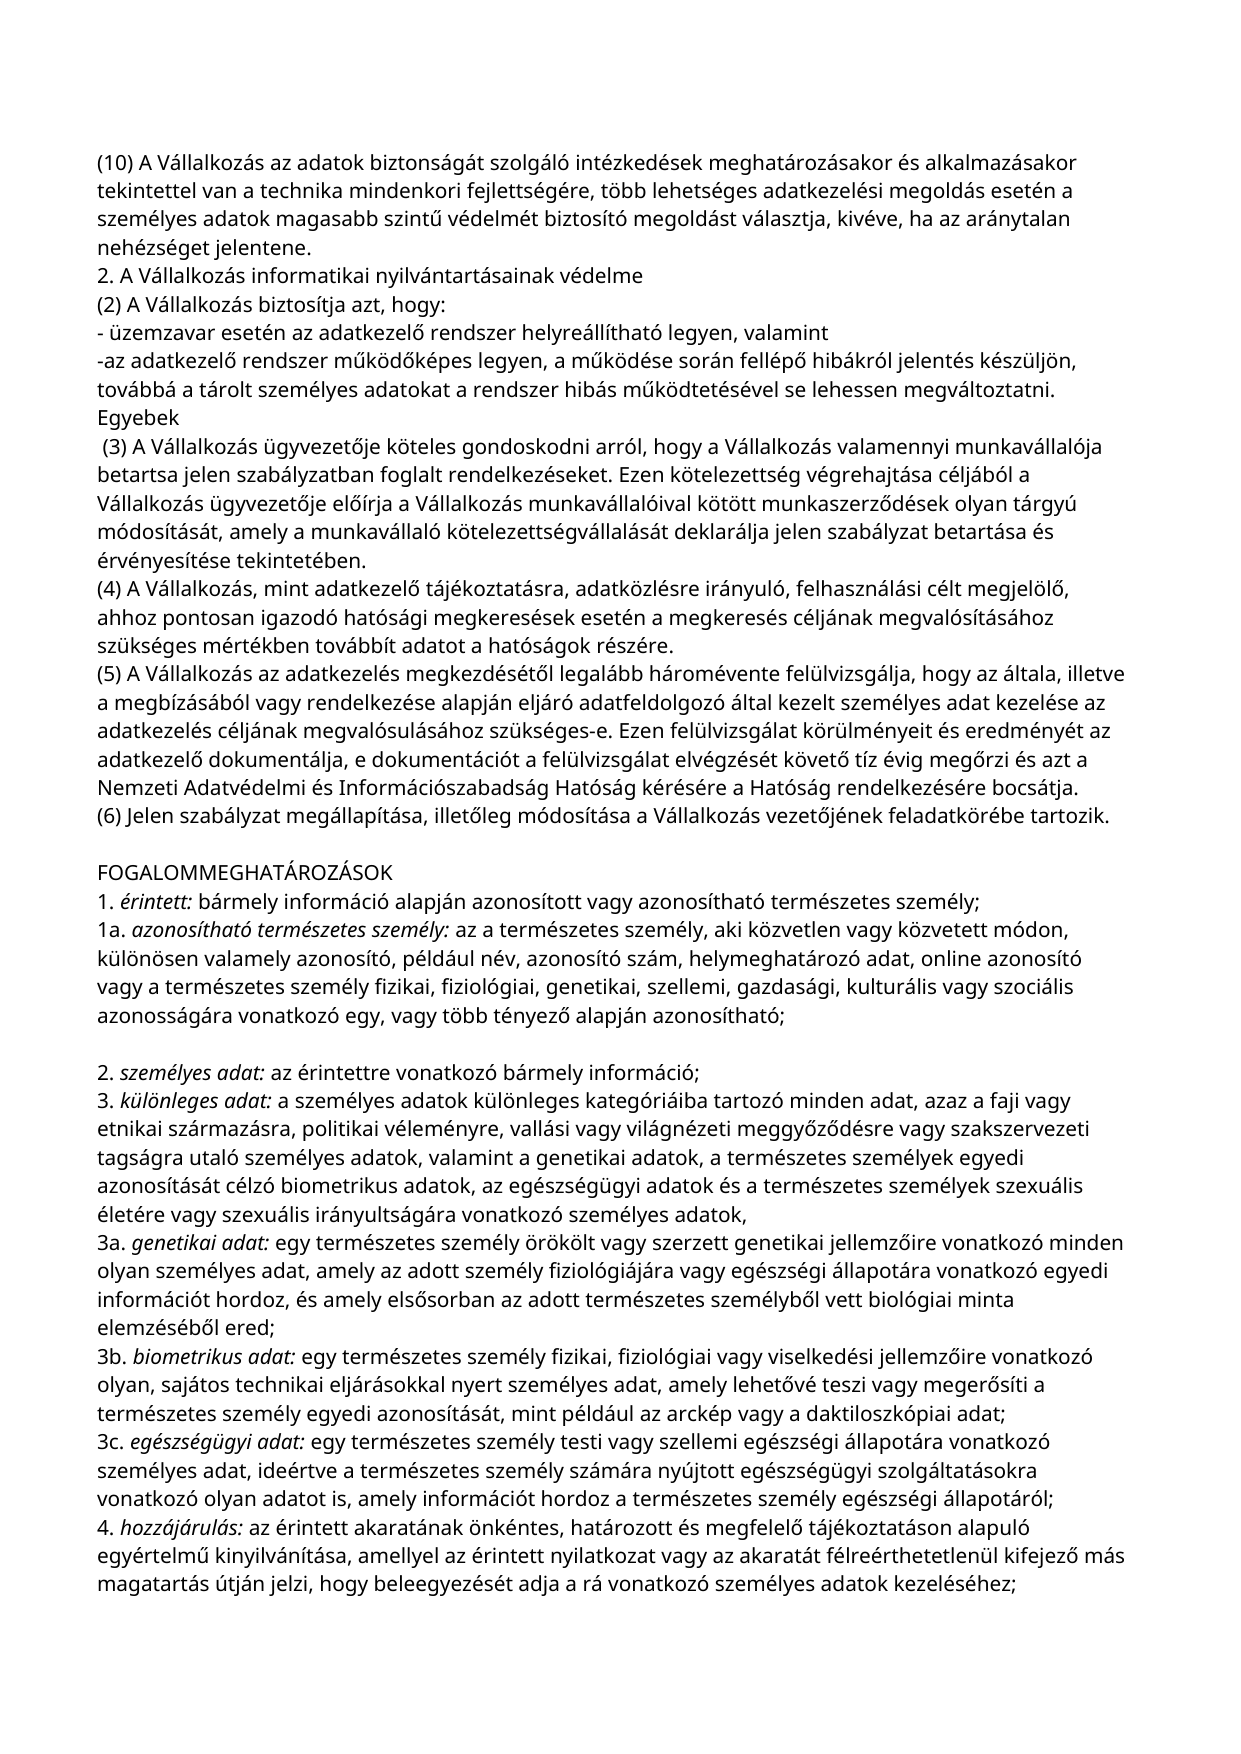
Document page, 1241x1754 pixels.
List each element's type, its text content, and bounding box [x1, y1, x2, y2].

text (6) Jelen szabályzat megállapítása, illetőleg módosítása a Vállalkozás vezetőjének feladatkörébe tartozik. [97, 802, 1130, 830]
text 3a. genetikai adat: egy természetes személy örökölt vagy szerzett genetikai jellemzőire vonatkozó minden olyan személyes adat, amely az adott személy fiziológiájára vagy egészségi állapotára vonatkozó egyedi információt hordoz, és amely elsősorban az adott természetes személyből vett biológiai minta elemzéséből ered; [97, 1228, 1130, 1342]
text -az adatkezelő rendszer működőképes legyen, a működése során fellépő hibákról jelentés készüljön, továbbá a tárolt személyes adatokat a rendszer hibás működtetésével se lehessen megváltoztatni. [97, 347, 1130, 403]
text 3c. egészségügyi adat: egy természetes személy testi vagy szellemi egészségi állapotára vonatkozó személyes adat, ideértve a természetes személy számára nyújtott egészségügyi szolgáltatásokra vonatkozó olyan adatot is, amely információt hordoz a természetes személy egészségi állapotáról; [97, 1427, 1130, 1513]
text (3) A Vállalkozás ügyvezetője köteles gondoskodni arról, hogy a Vállalkozás valamennyi munkavállalója betartsa jelen szabályzatban foglalt rendelkezéseket. Ezen kötelezettség végrehajtása céljából a Vállalkozás ügyvezetője előírja a Vállalkozás munkavállalóival kötött munkaszerződések olyan tárgyú módosítását, amely a munkavállaló kötelezettségvállalását deklarálja jelen szabályzat betartása és érvényesítése tekintetében. [97, 432, 1130, 574]
text 3b. biometrikus adat: egy természetes személy fizikai, fiziológiai vagy viselkedési jellemzőire vonatkozó olyan, sajátos technikai eljárásokkal nyert személyes adat, amely lehetővé teszi vagy megerősíti a természetes személy egyedi azonosítását, mint például az arckép vagy a daktiloszkópiai adat; [97, 1342, 1130, 1427]
text (5) A Vállalkozás az adatkezelés megkezdésétől legalább háromévente felülvizsgálja, hogy az általa, illetve a megbízásából vagy rendelkezése alapján eljáró adatfeldolgozó által kezelt személyes adat kezelése az adatkezelés céljának megvalósulásához szükséges-e. Ezen felülvizsgálat körülményeit és eredményét az adatkezelő dokumentálja, e dokumentációt a felülvizsgálat elvégzését követő tíz évig megőrzi és azt a Nemzeti Adatvédelmi és Információszabadság Hatóság kérésére a Hatóság rendelkezésére bocsátja. [97, 659, 1130, 802]
text 2. A Vállalkozás informatikai nyilvántartásainak védelme [97, 261, 1130, 290]
text FOGALOMMEGHATÁROZÁSOK [97, 858, 1130, 887]
text 4. hozzájárulás: az érintett akaratának önkéntes, határozott és megfelelő tájékoztatáson alapuló egyértelmű kinyilvánítása, amellyel az érintett nyilatkozat vagy az akaratát félreérthetetlenül kifejező más magatartás útján jelzi, hogy beleegyezését adja a rá vonatkozó személyes adatok kezeléséhez; [97, 1513, 1130, 1598]
text (10) A Vállalkozás az adatok biztonságát szolgáló intézkedések meghatározásakor és alkalmazásakor tekintettel van a technika mindenkori fejlettségére, több lehetséges adatkezelési megoldás esetén a személyes adatok magasabb szintű védelmét biztosító megoldást választja, kivéve, ha az aránytalan nehézséget jelentene. [97, 148, 1130, 261]
text - üzemzavar esetén az adatkezelő rendszer helyreállítható legyen, valamint [97, 318, 1130, 347]
text (4) A Vállalkozás, mint adatkezelő tájékoztatásra, adatközlésre irányuló, felhasználási célt megjelölő, ahhoz pontosan igazodó hatósági megkeresések esetén a megkeresés céljának megvalósításához szükséges mértékben továbbít adatot a hatóságok részére. [97, 574, 1130, 659]
text 2. személyes adat: az érintettre vonatkozó bármely információ; [97, 1058, 1130, 1086]
text 1. érintett: bármely információ alapján azonosított vagy azonosítható természetes személy; [97, 887, 1130, 915]
text Egyebek [97, 403, 1130, 432]
text 3. különleges adat: a személyes adatok különleges kategóriáiba tartozó minden adat, azaz a faji vagy etnikai származásra, politikai véleményre, vallási vagy világnézeti meggyőződésre vagy szakszervezeti tagságra utaló személyes adatok, valamint a genetikai adatok, a természetes személyek egyedi azonosítását célzó biometrikus adatok, az egészségügyi adatok és a természetes személyek szexuális életére vagy szexuális irányultságára vonatkozó személyes adatok, [97, 1086, 1130, 1228]
text 1a. azonosítható természetes személy: az a természetes személy, aki közvetlen vagy közvetett módon, különösen valamely azonosító, például név, azonosító szám, helymeghatározó adat, online azonosító vagy a természetes személy fizikai, fiziológiai, genetikai, szellemi, gazdasági, kulturális vagy szociális azonosságára vonatkozó egy, vagy több tényező alapján azonosítható; [97, 915, 1130, 1029]
text (2) A Vállalkozás biztosítja azt, hogy: [97, 290, 1130, 318]
